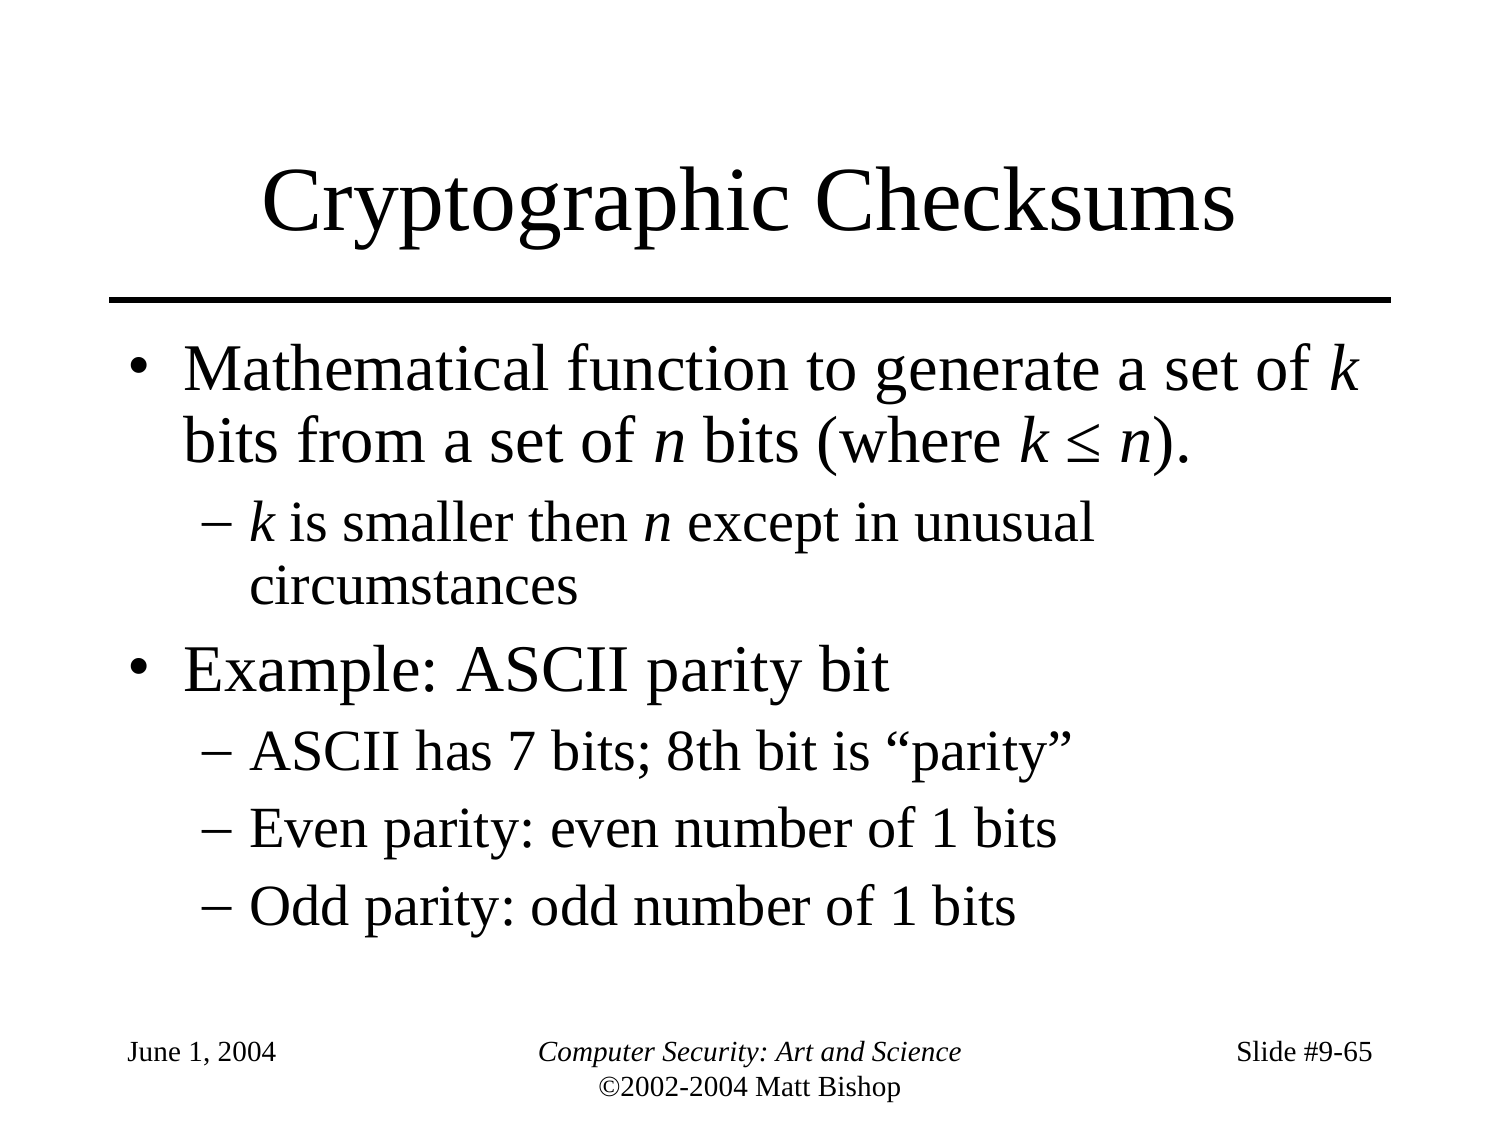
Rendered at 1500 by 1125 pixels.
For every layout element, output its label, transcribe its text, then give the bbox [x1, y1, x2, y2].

title Cryptographic Checksums [112, 99, 1388, 288]
list Mathematical function to generate a set of k bits from a set of n bits (where k ≤ n). k is smaller then n except in unusual circumstances Example: ASCII parity bit ASCII has 7 bits; 8th bit is “parity” Even parity: even number of 1 bits Odd parity: odd number of 1 bits [112, 324, 1388, 1000]
